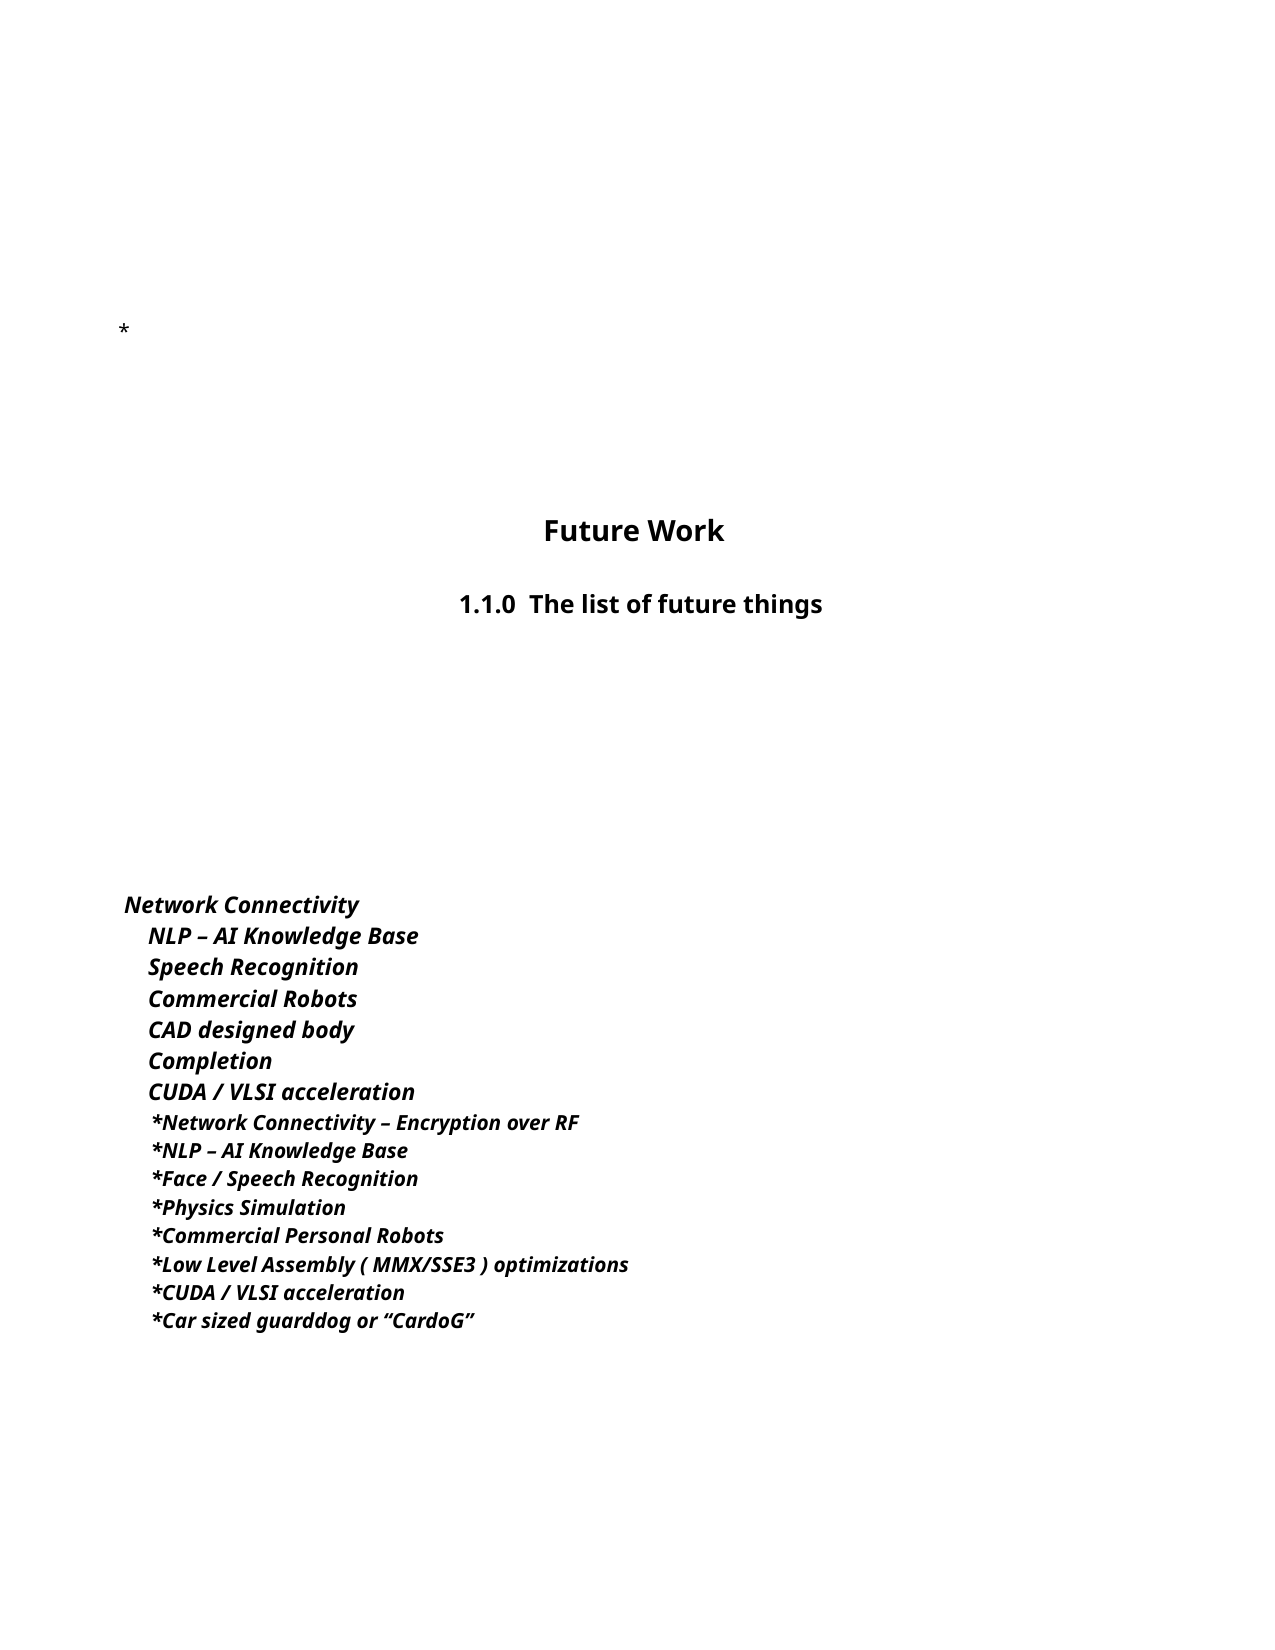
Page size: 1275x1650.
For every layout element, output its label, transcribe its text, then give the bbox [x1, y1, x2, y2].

text Completion [118, 1045, 1157, 1076]
text NLP – AI Knowledge Base [118, 920, 1157, 951]
text *Commercial Personal Robots [118, 1221, 1157, 1250]
text *NLP – AI Knowledge Base [118, 1136, 1157, 1164]
text *Network Connectivity – Encryption over RF [118, 1108, 1157, 1136]
text *CUDA / VLSI acceleration [118, 1278, 1157, 1307]
text Speech Recognition [118, 951, 1157, 983]
text Network Connectivity [118, 889, 1157, 920]
text *Physics Simulation [118, 1193, 1157, 1221]
text *Low Level Assembly ( MMX/SSE3 ) optimizations [118, 1250, 1157, 1278]
text CAD designed body [118, 1014, 1157, 1045]
text Future Work [118, 510, 1157, 550]
text CUDA / VLSI acceleration [118, 1076, 1157, 1108]
text Commercial Robots [118, 983, 1157, 1014]
text 1.1.0 The list of future things [118, 587, 1157, 621]
text *Car sized guarddog or “CardoG” [118, 1307, 1157, 1335]
text * [118, 317, 1157, 346]
text *Face / Speech Recognition [118, 1164, 1157, 1193]
